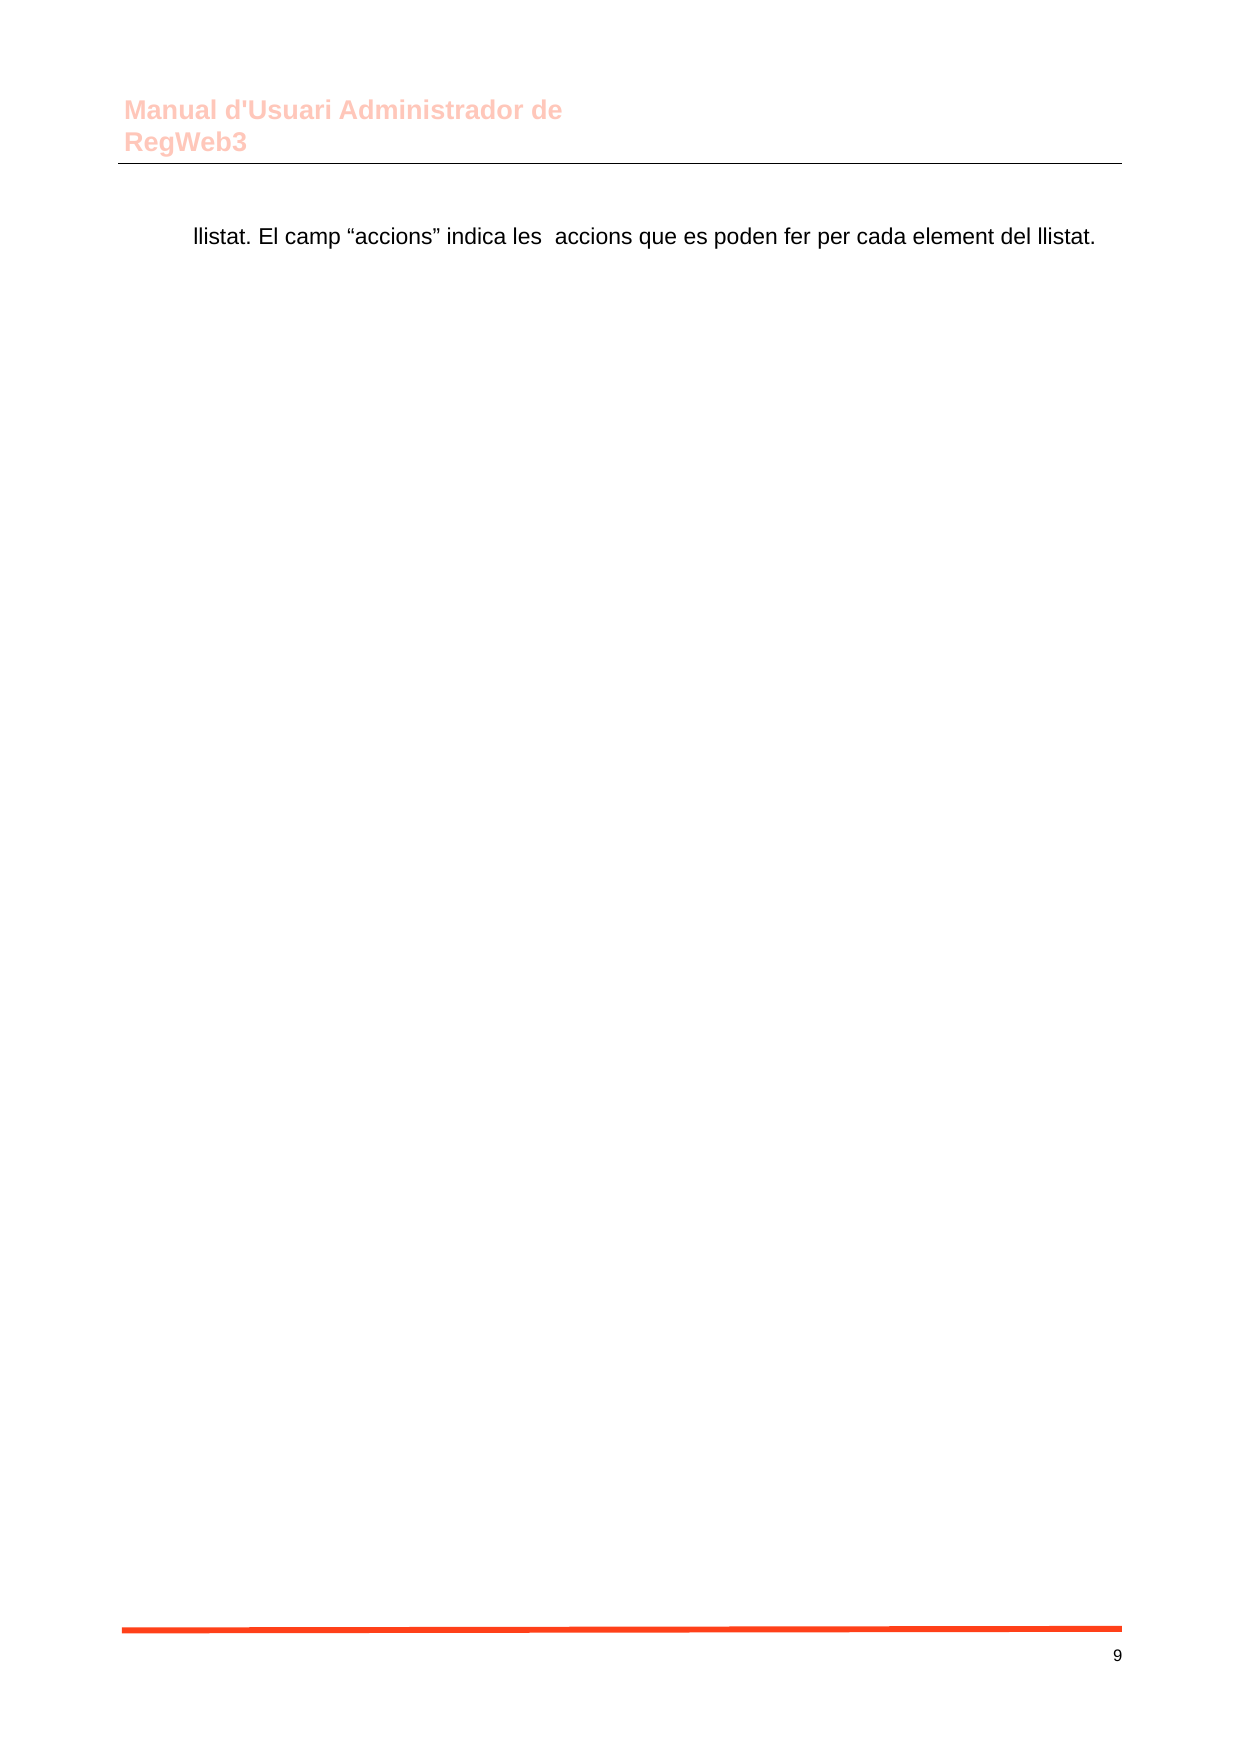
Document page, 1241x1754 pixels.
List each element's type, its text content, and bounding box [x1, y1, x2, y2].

list llistat. El camp “accions” indica les accions que es poden fer per cada element del llistat. [156, 223, 1122, 250]
